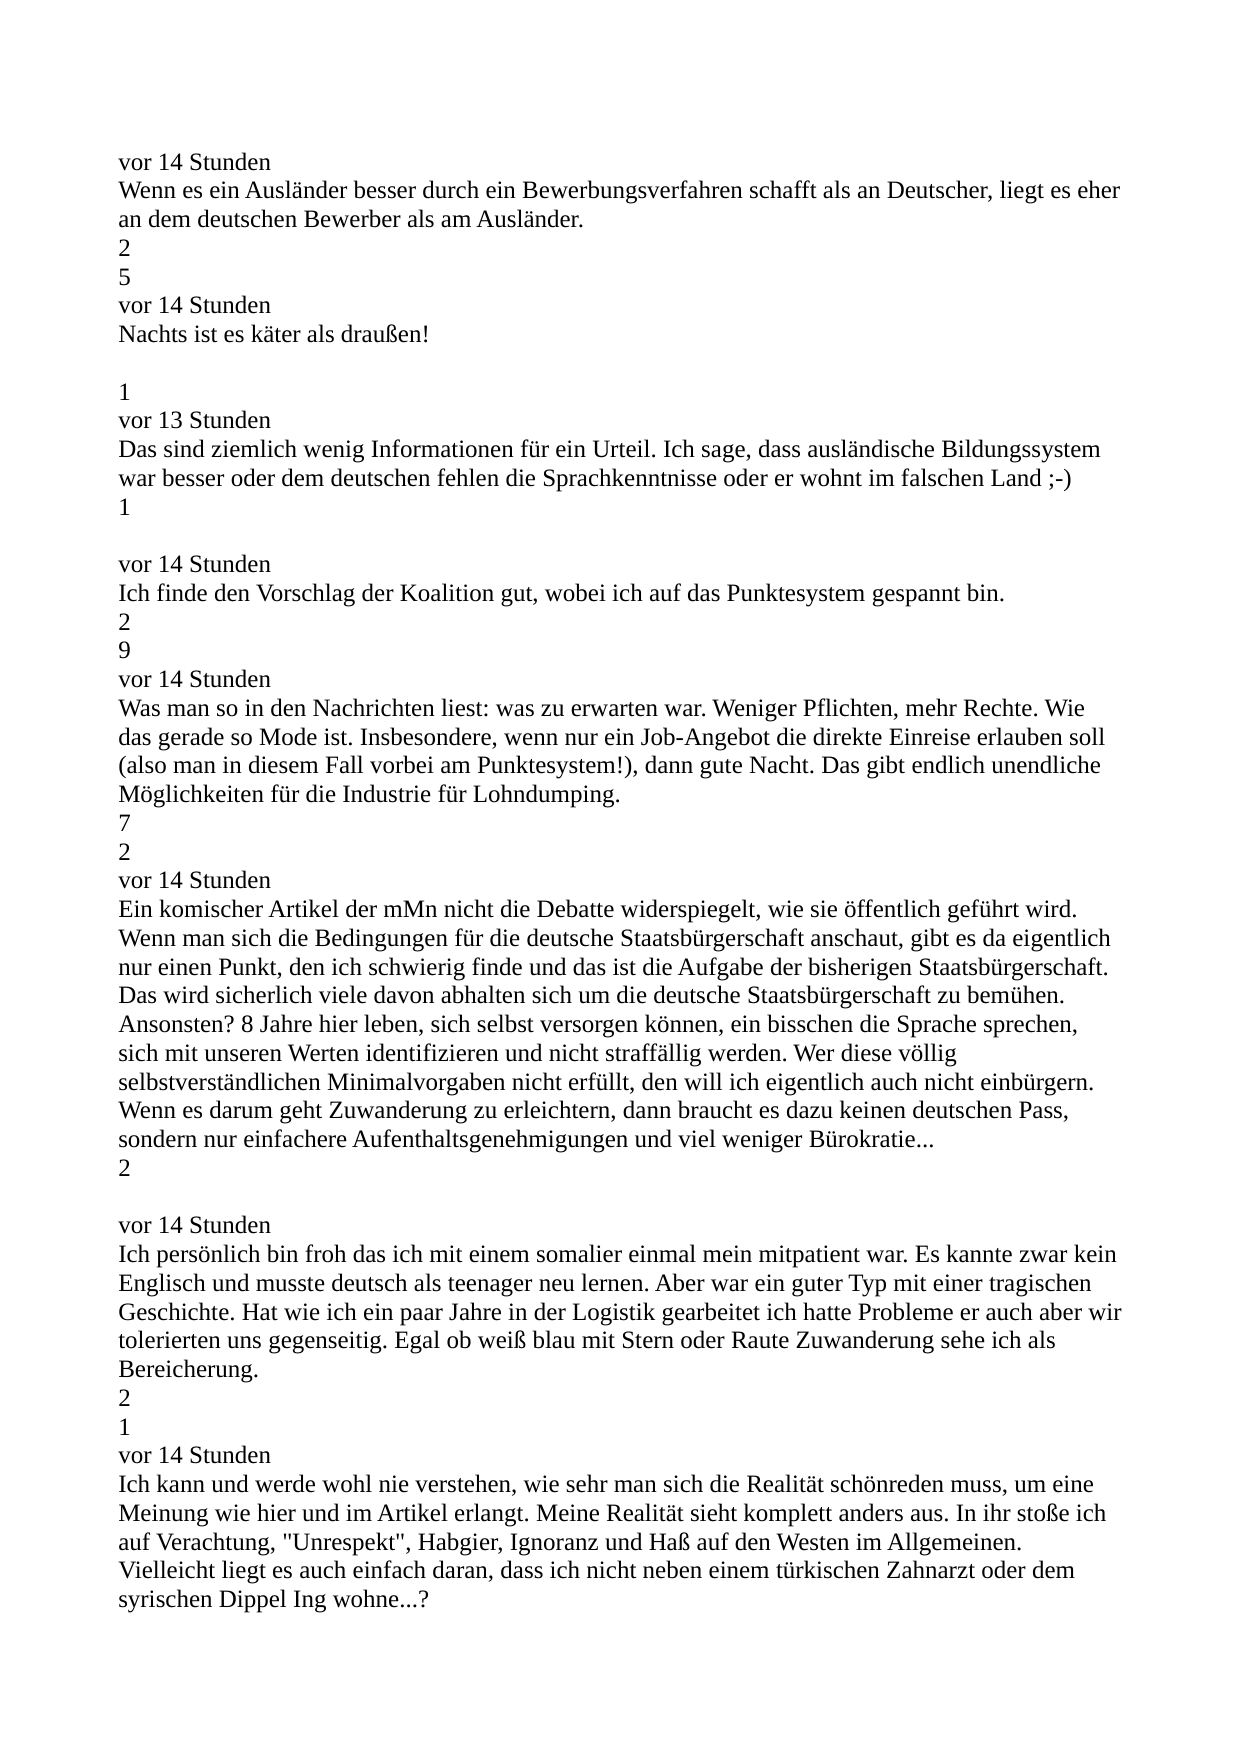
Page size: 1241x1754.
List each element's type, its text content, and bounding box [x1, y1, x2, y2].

text Wenn es ein Ausländer besser durch ein Bewerbungsverfahren schafft als an Deutscher, liegt es eher an dem deutschen Bewerber als am Ausländer. [118, 176, 1122, 233]
text vor 14 Stunden [118, 866, 1122, 894]
text 9 [118, 636, 1122, 664]
text Ein komischer Artikel der mMn nicht die Debatte widerspiegelt, wie sie öffentlich geführt wird. Wenn man sich die Bedingungen für die deutsche Staatsbürgerschaft anschaut, gibt es da eigentlich nur einen Punkt, den ich schwierig finde und das ist die Aufgabe der bisherigen Staatsbürgerschaft. Das wird sicherlich viele davon abhalten sich um die deutsche Staatsbürgerschaft zu bemühen. Ansonsten? 8 Jahre hier leben, sich selbst versorgen können, ein bisschen die Sprache sprechen, sich mit unseren Werten identifizieren und nicht straffällig werden. Wer diese völlig selbstverständlichen Minimalvorgaben nicht erfüllt, den will ich eigentlich auch nicht einbürgern. Wenn es darum geht Zuwanderung zu erleichtern, dann braucht es dazu keinen deutschen Pass, sondern nur einfachere Aufenthaltsgenehmigungen und viel weniger Bürokratie... [118, 894, 1122, 1153]
text 2 [118, 233, 1122, 262]
text vor 14 Stunden [118, 147, 1122, 176]
text vor 14 Stunden [118, 291, 1122, 319]
text vor 14 Stunden [118, 549, 1122, 578]
text 2 [118, 837, 1122, 866]
text vor 13 Stunden [118, 406, 1122, 434]
text 1 [118, 1412, 1122, 1441]
text Ich finde den Vorschlag der Koalition gut, wobei ich auf das Punktesystem gespannt bin. [118, 578, 1122, 607]
text 2 [118, 1383, 1122, 1412]
text Ich kann und werde wohl nie verstehen, wie sehr man sich die Realität schönreden muss, um eine Meinung wie hier und im Artikel erlangt. Meine Realität sieht komplett anders aus. In ihr stoße ich auf Verachtung, "Unrespekt", Habgier, Ignoranz und Haß auf den Westen im Allgemeinen. Vielleicht liegt es auch einfach daran, dass ich nicht neben einem türkischen Zahnarzt oder dem syrischen Dippel Ing wohne...? [118, 1469, 1122, 1613]
text 7 [118, 808, 1122, 837]
text Was man so in den Nachrichten liest: was zu erwarten war. Weniger Pflichten, mehr Rechte. Wie das gerade so Mode ist. Insbesondere, wenn nur ein Job-Angebot die direkte Einreise erlauben soll (also man in diesem Fall vorbei am Punktesystem!), dann gute Nacht. Das gibt endlich unendliche Möglichkeiten für die Industrie für Lohndumping. [118, 693, 1122, 808]
text 2 [118, 1153, 1122, 1182]
text 5 [118, 262, 1122, 291]
text vor 14 Stunden [118, 1441, 1122, 1469]
text Ich persönlich bin froh das ich mit einem somalier einmal mein mitpatient war. Es kannte zwar kein Englisch und musste deutsch als teenager neu lernen. Aber war ein guter Typ mit einer tragischen Geschichte. Hat wie ich ein paar Jahre in der Logistik gearbeitet ich hatte Probleme er auch aber wir tolerierten uns gegenseitig. Egal ob weiß blau mit Stern oder Raute Zuwanderung sehe ich als Bereicherung. [118, 1239, 1122, 1383]
text vor 14 Stunden [118, 1211, 1122, 1239]
text 1 [118, 377, 1122, 406]
text 1 [118, 492, 1122, 521]
text Das sind ziemlich wenig Informationen für ein Urteil. Ich sage, dass ausländische Bildungssystem war besser oder dem deutschen fehlen die Sprachkenntnisse oder er wohnt im falschen Land ;-) [118, 434, 1122, 492]
text 2 [118, 607, 1122, 636]
text Nachts ist es käter als draußen! [118, 319, 1122, 348]
text vor 14 Stunden [118, 664, 1122, 693]
